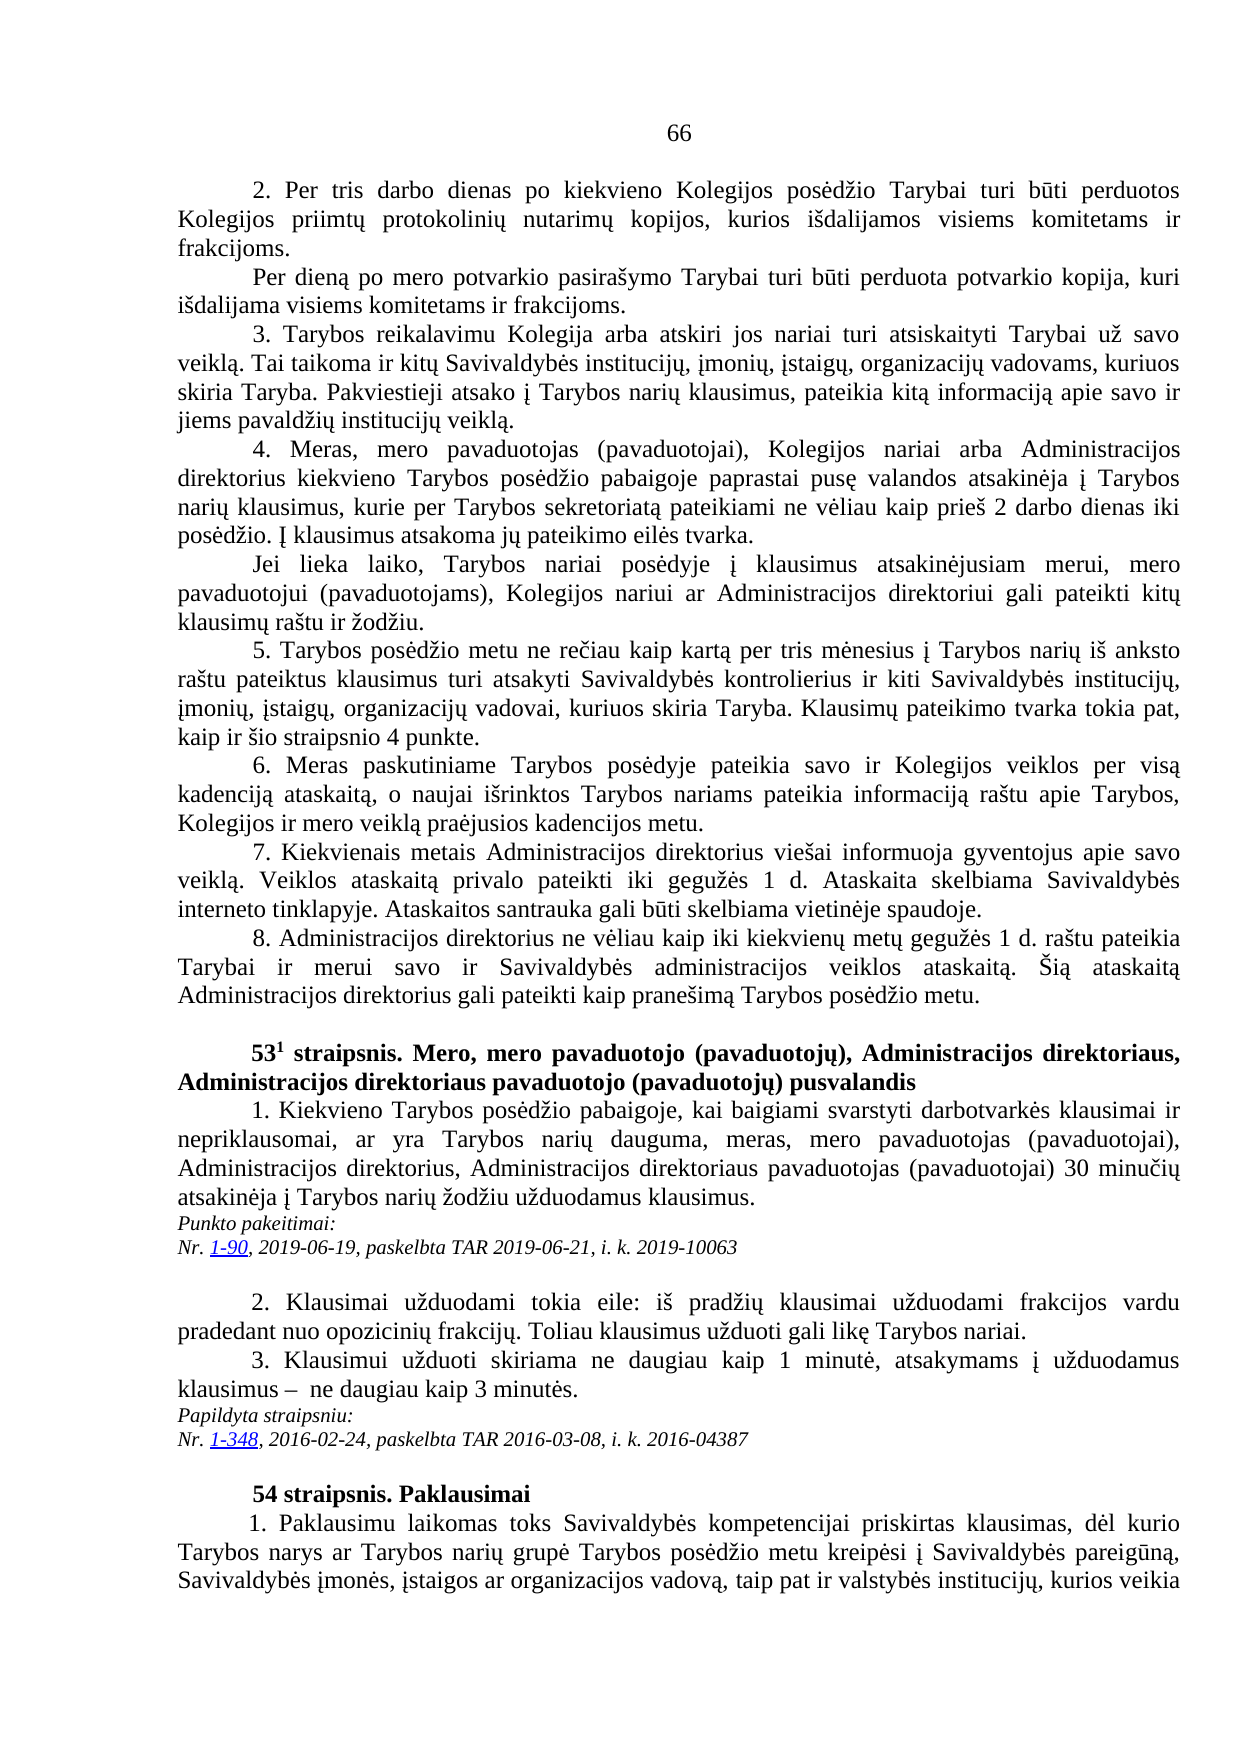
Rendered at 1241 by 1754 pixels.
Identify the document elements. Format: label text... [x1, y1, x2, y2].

text 4. Meras, mero pavaduotojas (pavaduotojai), Kolegijos nariai arba Administracijos direktorius kiekvieno Tarybos posėdžio pabaigoje paprastai pusę valandos atsakinėja į Tarybos narių klausimus, kurie per Tarybos sekretoriatą pateikiami ne vėliau kaip prieš 2 darbo dienas iki posėdžio. Į klausimus atsakoma jų pateikimo eilės tvarka. [177, 434, 1181, 549]
text 2. Klausimai užduodami tokia eile: iš pradžių klausimai užduodami frakcijos vardu pradedant nuo opozicinių frakcijų. Toliau klausimus užduoti gali likę Tarybos nariai. [177, 1287, 1181, 1345]
text 54 straipsnis. Paklausimai [177, 1479, 1181, 1508]
text 7. Kiekvienais metais Administracijos direktorius viešai informuoja gyventojus apie savo veiklą. Veiklos ataskaitą privalo pateikti iki gegužės 1 d. Ataskaita skelbiama Savivaldybės interneto tinklapyje. Ataskaitos santrauka gali būti skelbiama vietinėje spaudoje. [177, 837, 1181, 923]
text 8. Administracijos direktorius ne vėliau kaip iki kiekvienų metų gegužės 1 d. raštu pateikia Tarybai ir merui savo ir Savivaldybės administracijos veiklos ataskaitą. Šią ataskaitą Administracijos direktorius gali pateikti kaip pranešimą Tarybos posėdžio metu. [177, 923, 1181, 1009]
text Nr. 1-90, 2019-06-19, paskelbta TAR 2019-06-21, i. k. 2019-10063 [177, 1235, 1181, 1259]
text Per dieną po mero potvarkio pasirašymo Tarybai turi būti perduota potvarkio kopija, kuri išdalijama visiems komitetams ir frakcijoms. [177, 262, 1181, 319]
text 1. Paklausimu laikomas toks Savivaldybės kompetencijai priskirtas klausimas, dėl kurio Tarybos narys ar Tarybos narių grupė Tarybos posėdžio metu kreipėsi į Savivaldybės pareigūną, Savivaldybės įmonės, įstaigos ar organizacijos vadovą, taip pat ir valstybės institucijų, kurios veikia [177, 1508, 1181, 1594]
text 3. Tarybos reikalavimu Kolegija arba atskiri jos nariai turi atsiskaityti Tarybai už savo veiklą. Tai taikoma ir kitų Savivaldybės institucijų, įmonių, įstaigų, organizacijų vadovams, kuriuos skiria Taryba. Pakviestieji atsako į Tarybos narių klausimus, pateikia kitą informaciją apie savo ir jiems pavaldžių institucijų veiklą. [177, 319, 1181, 434]
text 2. Per tris darbo dienas po kiekvieno Kolegijos posėdžio Tarybai turi būti perduotos Kolegijos priimtų protokolinių nutarimų kopijos, kurios išdalijamos visiems komitetams ir frakcijoms. [177, 176, 1181, 262]
text 3. Klausimui užduoti skiriama ne daugiau kaip 1 minutė, atsakymams į užduodamus klausimus – ne daugiau kaip 3 minutės. [177, 1345, 1181, 1402]
text Jei lieka laiko, Tarybos nariai posėdyje į klausimus atsakinėjusiam merui, mero pavaduotojui (pavaduotojams), Kolegijos nariui ar Administracijos direktoriui gali pateikti kitų klausimų raštu ir žodžiu. [177, 549, 1181, 636]
text 531 straipsnis. Mero, mero pavaduotojo (pavaduotojų), Administracijos direktoriaus, Administracijos direktoriaus pavaduotojo (pavaduotojų) pusvalandis [177, 1038, 1181, 1096]
text Papildyta straipsniu: [177, 1402, 1181, 1427]
text Nr. 1-348, 2016-02-24, paskelbta TAR 2016-03-08, i. k. 2016-04387 [177, 1427, 1181, 1451]
text 1. Kiekvieno Tarybos posėdžio pabaigoje, kai baigiami svarstyti darbotvarkės klausimai ir nepriklausomai, ar yra Tarybos narių dauguma, meras, mero pavaduotojas (pavaduotojai), Administracijos direktorius, Administracijos direktoriaus pavaduotojas (pavaduotojai) 30 minučių atsakinėja į Tarybos narių žodžiu užduodamus klausimus. [177, 1096, 1181, 1211]
text 6. Meras paskutiniame Tarybos posėdyje pateikia savo ir Kolegijos veiklos per visą kadenciją ataskaitą, o naujai išrinktos Tarybos nariams pateikia informaciją raštu apie Tarybos, Kolegijos ir mero veiklą praėjusios kadencijos metu. [177, 751, 1181, 837]
text Punkto pakeitimai: [177, 1211, 1181, 1235]
text 5. Tarybos posėdžio metu ne rečiau kaip kartą per tris mėnesius į Tarybos narių iš anksto raštu pateiktus klausimus turi atsakyti Savivaldybės kontrolierius ir kiti Savivaldybės institucijų, įmonių, įstaigų, organizacijų vadovai, kuriuos skiria Taryba. Klausimų pateikimo tvarka tokia pat, kaip ir šio straipsnio 4 punkte. [177, 636, 1181, 751]
